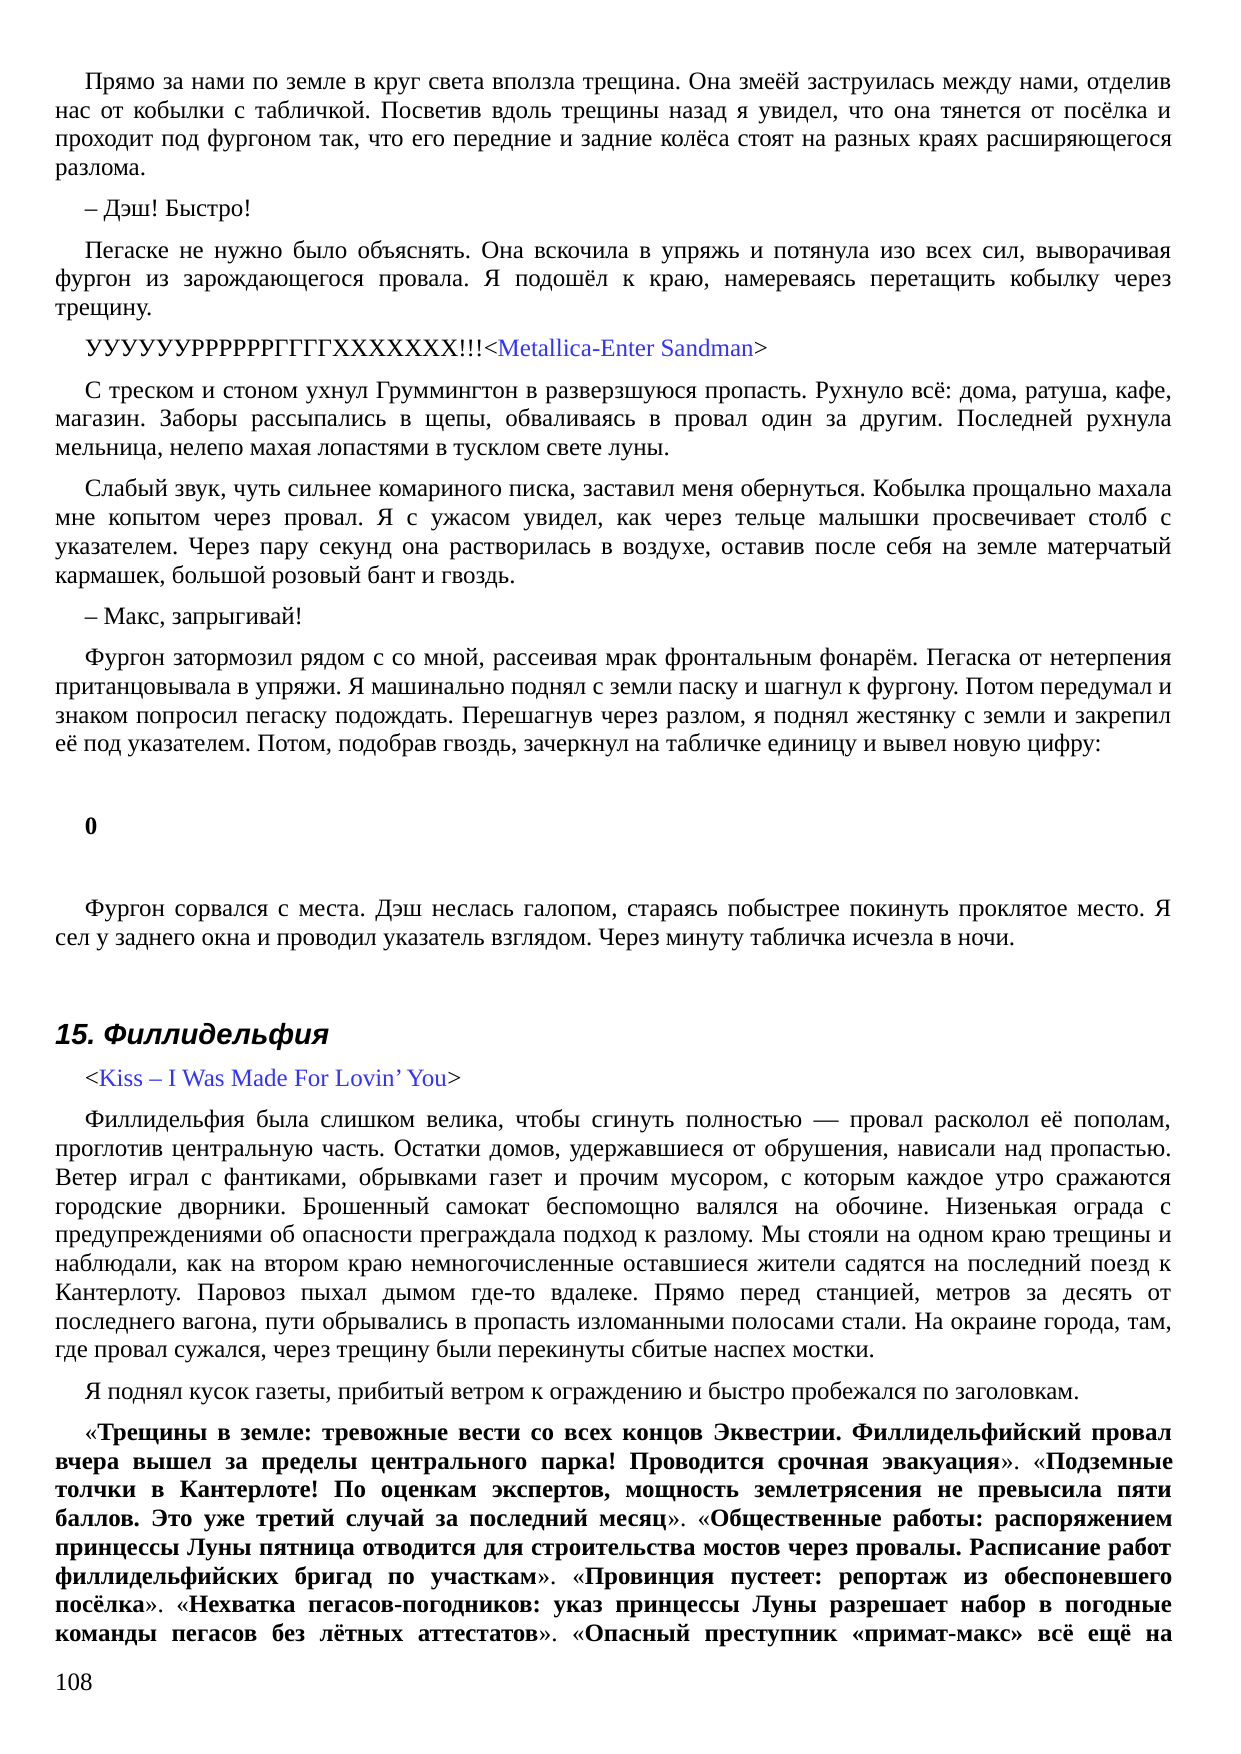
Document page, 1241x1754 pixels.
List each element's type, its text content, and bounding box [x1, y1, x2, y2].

text «Трещины в земле: тревожные вести со всех концов Эквестрии. Филлидельфийский провал вчера вышел за пределы центрального парка! Проводится срочная эвакуация». «Подземные толчки в Кантерлоте! По оценкам экспертов, мощность землетрясения не превысила пяти баллов. Это уже третий случай за последний месяц». «Общественные работы: распоряжением принцессы Луны пятница отводится для строительства мостов через провалы. Расписание работ филлидельфийских бригад по участкам». «Провинция пустеет: репортаж из обеспоневшего посёлка». «Нехватка пегасов-погодников: указ принцессы Луны разрешает набор в погодные команды пегасов без лётных аттестатов». «Опасный преступник «примат-макс» всё ещё на [55, 1417, 1173, 1647]
text – Макс, запрыгивай! [55, 601, 1173, 630]
text 0 [55, 811, 1173, 840]
text Я поднял кусок газеты, прибитый ветром к ограждению и быстро пробежался по заголовкам. [55, 1376, 1173, 1404]
text Филлидельфия была слишком велика, чтобы сгинуть полностью — провал расколол её пополам, проглотив центральную часть. Остатки домов, удержавшиеся от обрушения, нависали над пропастью. Ветер играл с фантиками, обрывками газет и прочим мусором, с которым каждое утро сражаются городские дворники. Брошенный самокат беспомощно валялся на обочине. Низенькая ограда с предупреждениями об опасности преграждала подход к разлому. Мы стояли на одном краю трещины и наблюдали, как на втором краю немногочисленные оставшиеся жители садятся на последний поезд к Кантерлоту. Паровоз пыхал дымом где-то вдалеке. Прямо перед станцией, метров за десять от последнего вагона, пути обрывались в пропасть изломанными полосами стали. На окраине города, там, где провал сужался, через трещину были перекинуты сбитые наспех мостки. [55, 1104, 1173, 1363]
text Пегаске не нужно было объяснять. Она вскочила в упряжь и потянула изо всех сил, выворачивая фургон из зарождающегося провала. Я подошёл к краю, намереваясь перетащить кобылку через трещину. [55, 235, 1173, 321]
text <Kiss – I Was Made For Lovin’ You> [55, 1063, 1173, 1092]
text С треском и стоном ухнул Груммингтон в разверзшуюся пропасть. Рухнуло всё: дома, ратуша, кафе, магазин. Заборы рассыпались в щепы, обваливаясь в провал один за другим. Последней рухнула мельница, нелепо махая лопастями в тусклом свете луны. [55, 375, 1173, 461]
text Фургон сорвался с места. Дэш неслась галопом, стараясь побыстрее покинуть проклятое место. Я сел у заднего окна и проводил указатель взглядом. Через минуту табличка исчезла в ночи. [55, 893, 1173, 951]
text Слабый звук, чуть сильнее комариного писка, заставил меня обернуться. Кобылка прощально махала мне копытом через провал. Я с ужасом увидел, как через тельце малышки просвечивает столб с указателем. Через пару секунд она растворилась в воздухе, оставив после себя на земле матерчатый кармашек, большой розовый бант и гвоздь. [55, 473, 1173, 588]
text Прямо за нами по земле в круг света вползла трещина. Она змеёй заструилась между нами, отделив нас от кобылки с табличкой. Посветив вдоль трещины назад я увидел, что она тянется от посёлка и проходит под фургоном так, что его передние и задние колёса стоят на разных краях расширяющегося разлома. [55, 66, 1173, 181]
text Фургон затормозил рядом с со мной, рассеивая мрак фронтальным фонарём. Пегаска от нетерпения пританцовывала в упряжи. Я машинально поднял с земли паску и шагнул к фургону. Потом передумал и знаком попросил пегаску подождать. Перешагнув через разлом, я поднял жестянку с земли и закрепил её под указателем. Потом, подобрав гвоздь, зачеркнул на табличке единицу и вывел новую цифру: [55, 642, 1173, 757]
subtitle 15. Филлидельфия [55, 1017, 1173, 1051]
text – Дэш! Быстро! [55, 193, 1173, 222]
text УУУУУУРРРРРРГГГГХХХХХХХ!!!<Metallica-Enter Sandman> [55, 333, 1173, 362]
